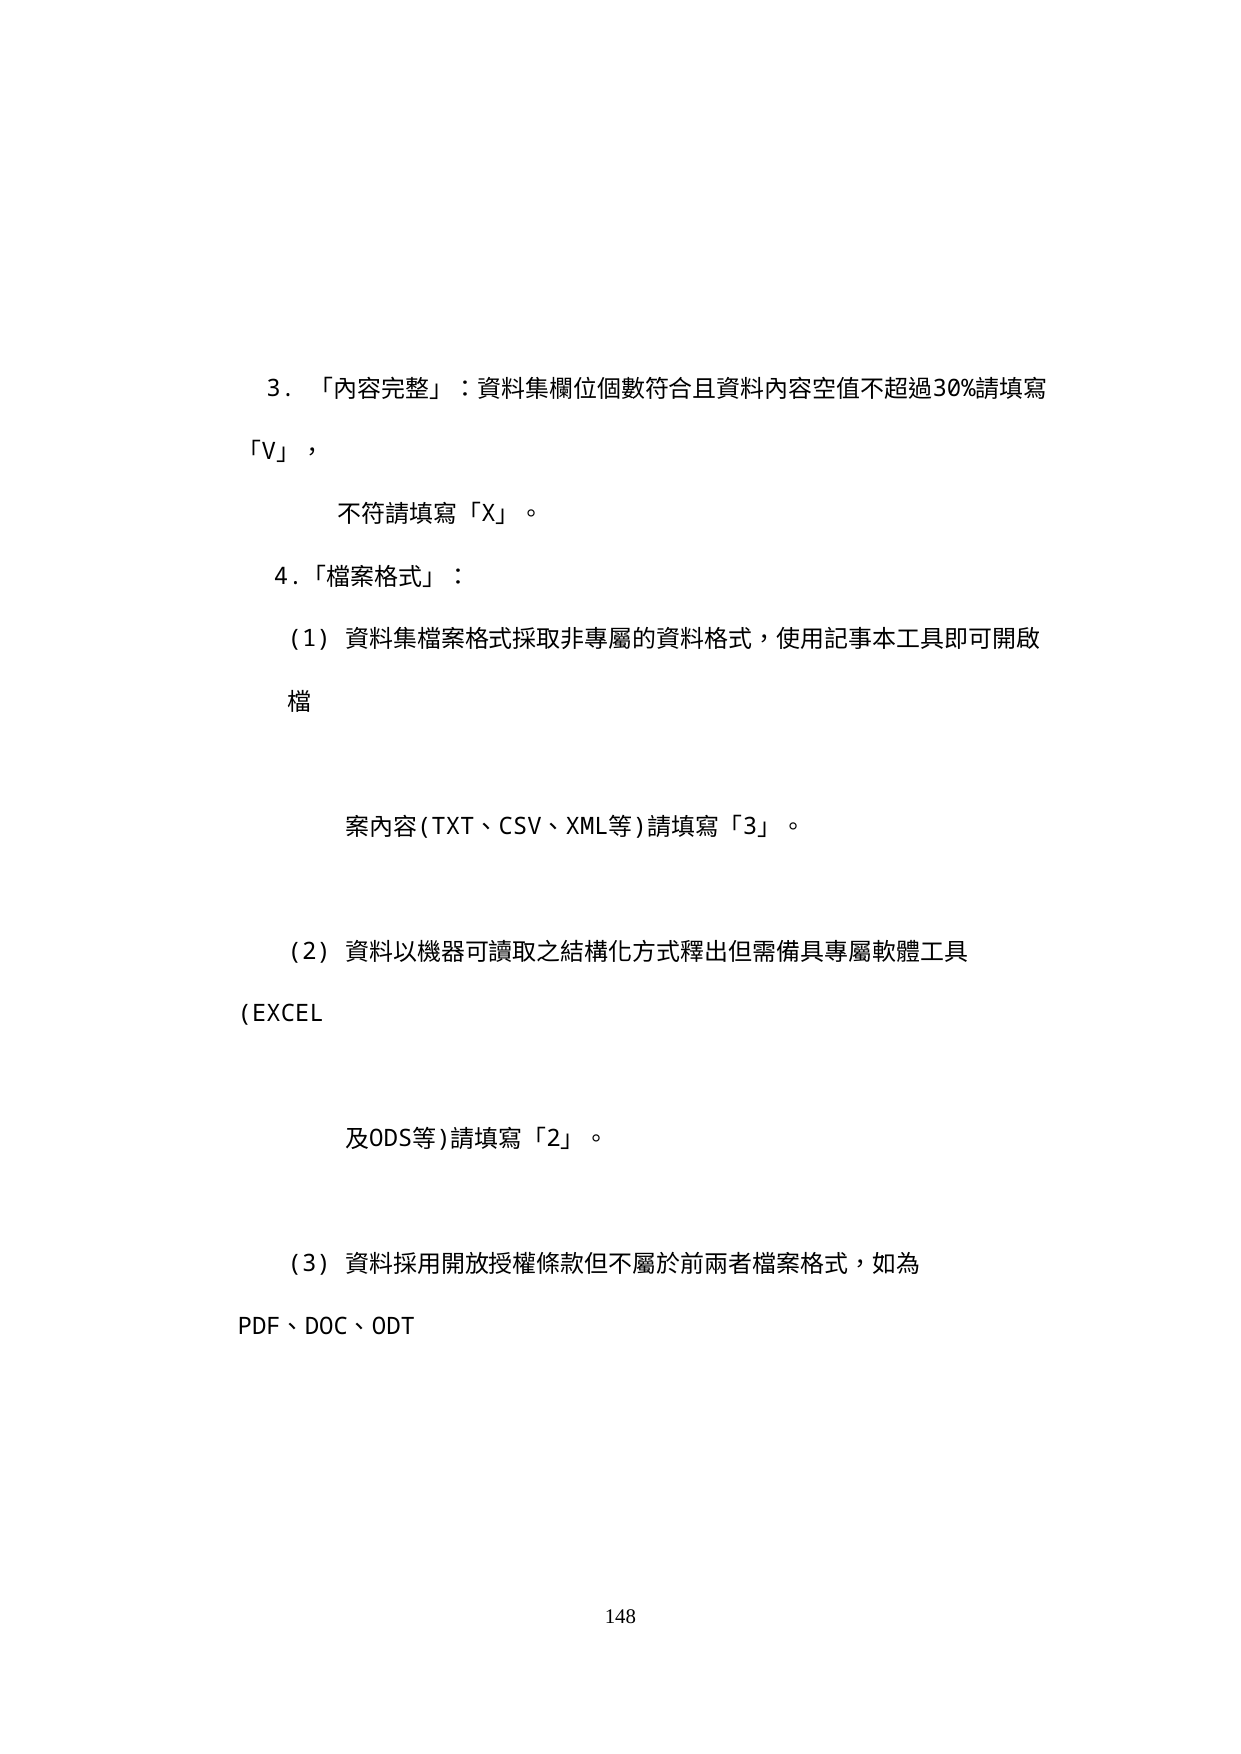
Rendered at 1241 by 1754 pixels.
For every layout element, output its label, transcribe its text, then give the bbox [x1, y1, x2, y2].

text (1) 資料集檔案格式採取非專屬的資料格式，使用記事本工具即可開啟檔 [287, 596, 1053, 721]
text 及ODS等)請填寫「2」。 [237, 1096, 1053, 1158]
text 3. 「內容完整」：資料集欄位個數符合且資料內容空值不超過30%請填寫「V」， [237, 346, 1053, 471]
text 不符請填寫「X」。 [187, 471, 1053, 533]
text 案內容(TXT、CSV、XML等)請填寫「3」。 [287, 783, 1053, 846]
text (3) 資料採用開放授權條款但不屬於前兩者檔案格式，如為PDF、DOC、ODT [237, 1221, 1053, 1346]
text (2) 資料以機器可讀取之結構化方式釋出但需備具專屬軟體工具(EXCEL [237, 908, 1053, 1033]
text 4.「檔案格式」： [187, 533, 1053, 596]
